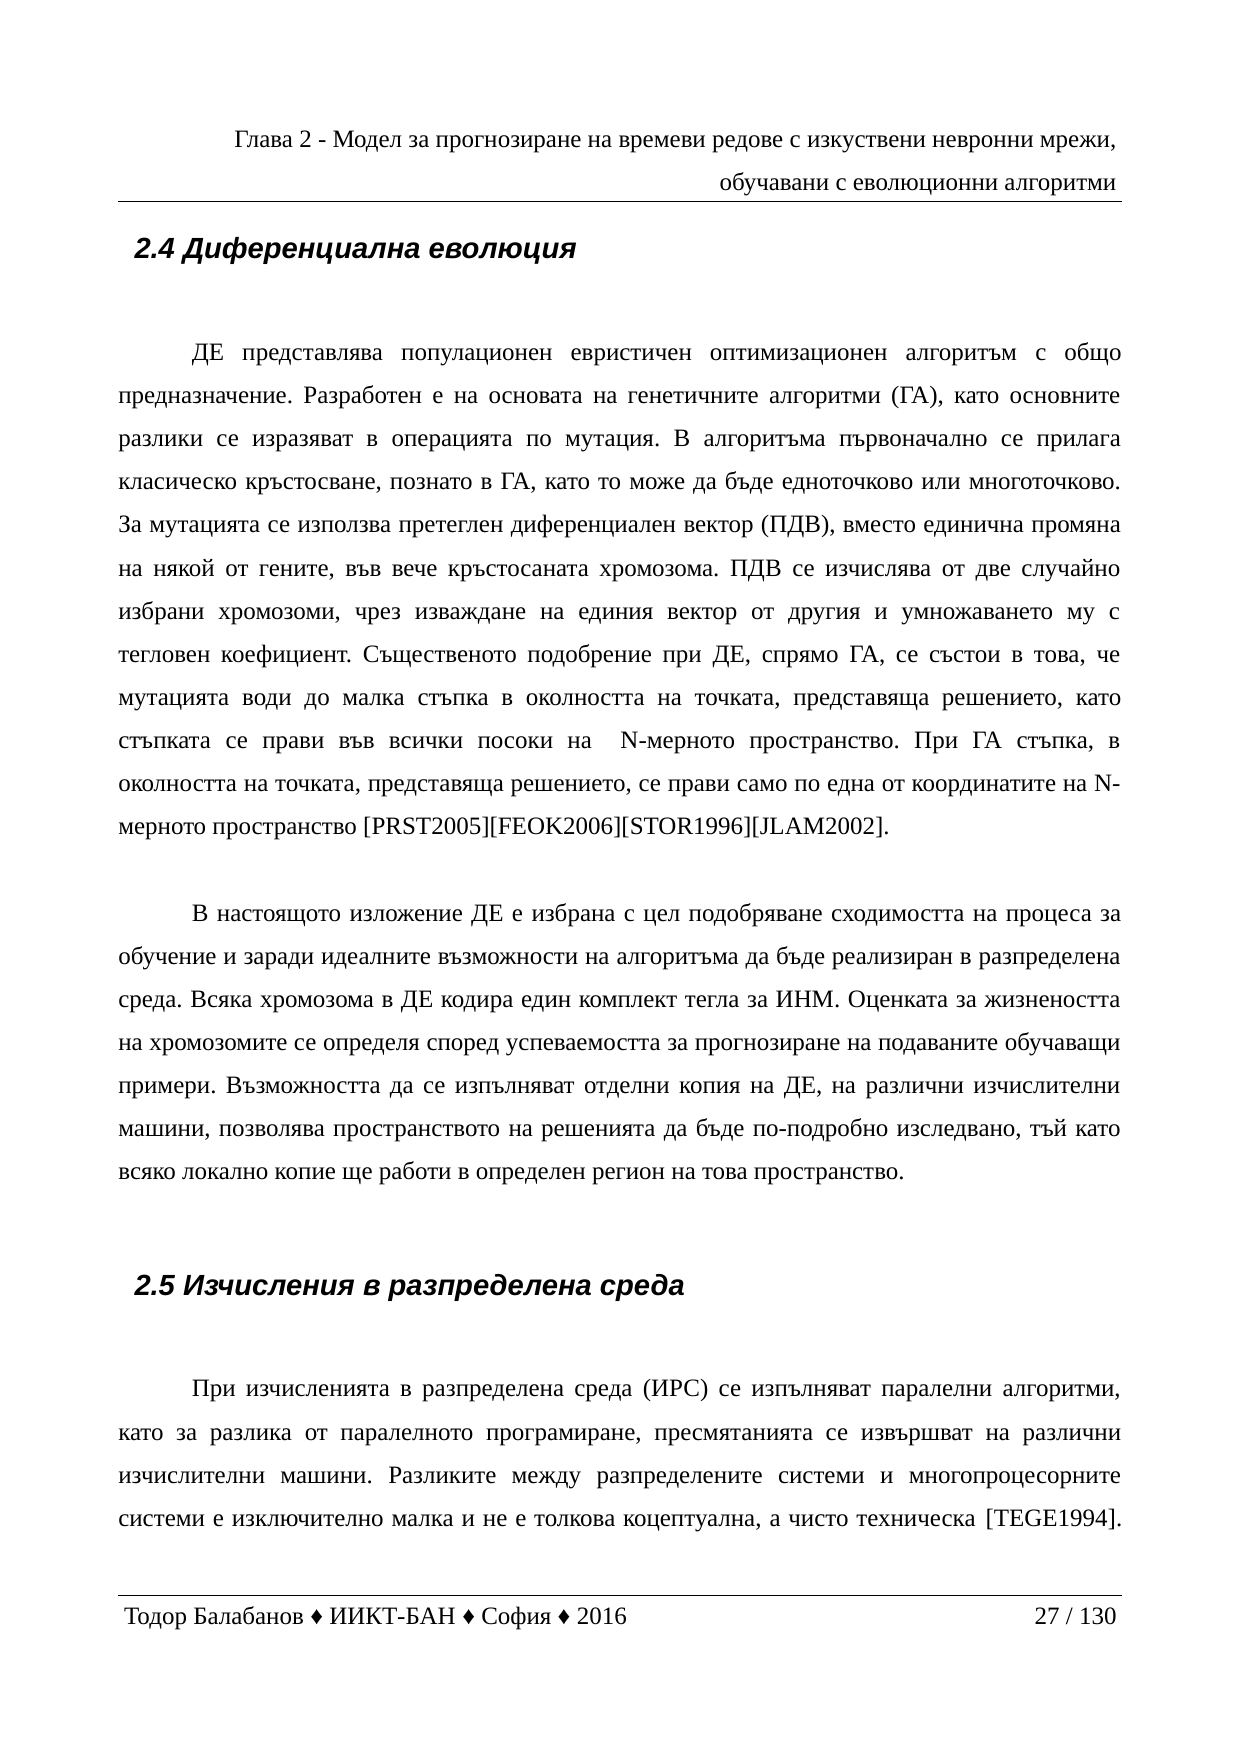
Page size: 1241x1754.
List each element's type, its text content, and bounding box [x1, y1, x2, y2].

subtitle 2.5 Изчисления в разпределена среда [118, 1268, 1122, 1301]
text ДЕ представлява популационен евристичен оптимизационен алгоритъм с общо предназначение. Разработен е на основата на генетичните алгоритми (ГА), като основните разлики се изразяват в операцията по мутация. В алгоритъма първоначално се прилага класическо кръстосване, познато в ГА, като то може да бъде едноточково или многоточково. За мутацията се използва претеглен диференциален вектор (ПДВ), вместо единична промяна на някой от гените, във вече кръстосаната хромозома. ПДВ се изчислява от две случайно избрани хромозоми, чрез изваждане на единия вектор от другия и умножаването му с тегловен коефициент. Същественото подобрение при ДЕ, спрямо ГА, се състои в това, че мутацията води до малка стъпка в околността на точката, представяща решението, като стъпката се прави във всички посоки на N-мерното пространство. При ГА стъпка, в околността на точката, представяща решението, се прави само по една от координатите на N-мерното пространство [PRST2005][FEOK2006][STOR1996][JLAM2002]. [118, 337, 1122, 840]
text В настоящото изложение ДЕ е избрана с цел подобряване сходимостта на процеса за обучение и заради идеалните възможности на алгоритъма да бъде реализиран в разпределена среда. Всяка хромозома в ДЕ кодира един комплект тегла за ИНМ. Оценката за жизнеността на хромозомите се определя според успеваемостта за прогнозиране на подаваните обучаващи примери. Възможността да се изпълняват отделни копия на ДЕ, на различни изчислителни машини, позволява пространството на решенията да бъде по-подробно изследвано, тъй като всяко локално копие ще работи в определен регион на това пространство. [118, 898, 1122, 1185]
subtitle 2.4 Диференциална еволюция [118, 231, 1122, 264]
text При изчисленията в разпределена среда (ИРС) се изпълняват паралелни алгоритми, като за разлика от паралелното програмиране, пресмятанията се извършват на различни изчислителни машини. Разликите между разпределените системи и многопроцесорните системи е изключително малка и не е толкова коцептуална, а чисто техническа [TEGE1994]. [118, 1373, 1122, 1532]
